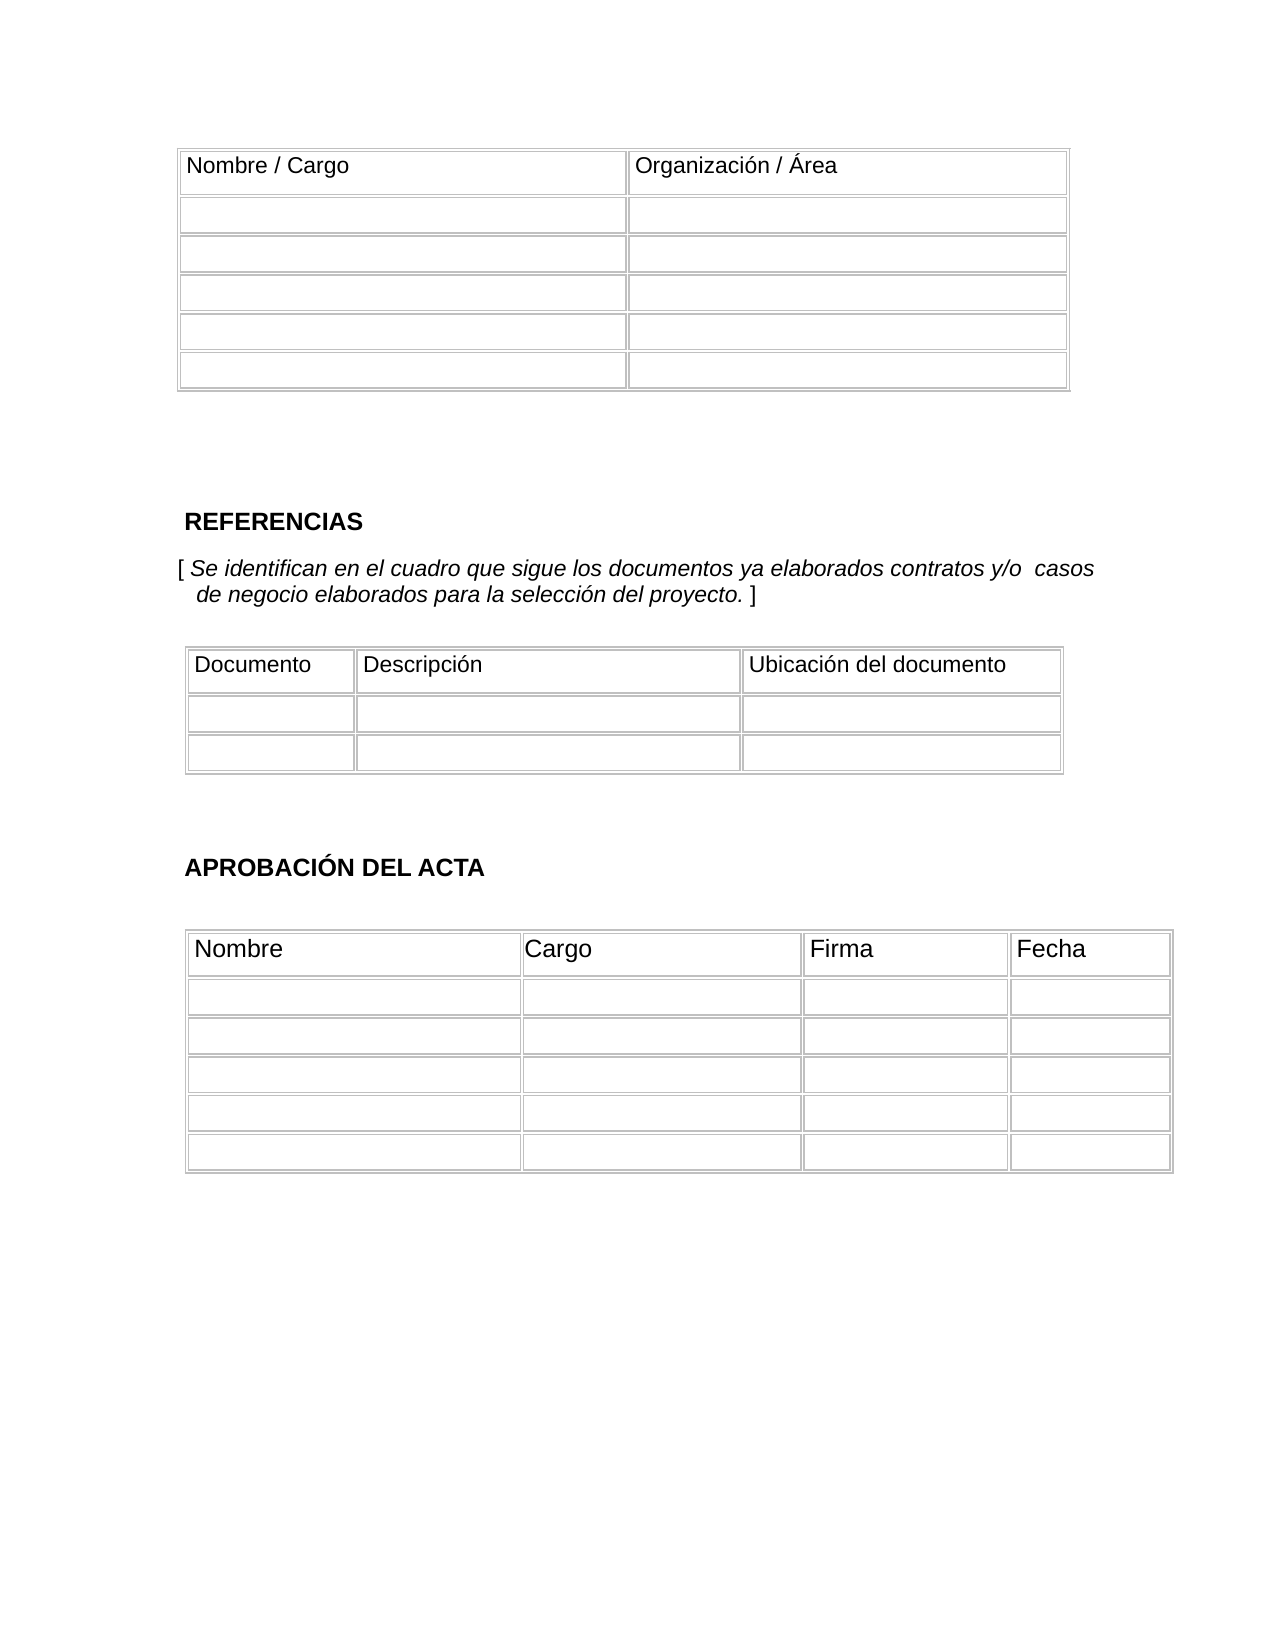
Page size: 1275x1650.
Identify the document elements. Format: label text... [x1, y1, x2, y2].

table_cell [524, 1019, 800, 1053]
table_cell [524, 1135, 800, 1169]
table_cell [630, 276, 1066, 310]
table_cell [181, 276, 625, 310]
table_header Firma [805, 934, 1007, 975]
text [ Se identifican en el cuadro que sigue los documentos ya elaborados contratos y/o casos de negocio elaborados para la selección del proyecto. ] [177, 555, 1098, 607]
table_cell [744, 736, 1060, 770]
table_header Nombre / Cargo [181, 152, 625, 193]
table_cell [524, 1058, 800, 1092]
table_header Organización / Área [630, 152, 1066, 193]
table_cell [189, 1058, 520, 1092]
table_header Documento [189, 651, 353, 692]
table_cell [181, 315, 625, 348]
table_cell [805, 1135, 1007, 1169]
table_cell [630, 237, 1066, 271]
subtitle REFERENCIAS [177, 507, 1098, 536]
table_cell [358, 697, 739, 731]
table_cell [181, 198, 625, 232]
table_cell [1012, 1058, 1169, 1092]
table_cell [189, 1096, 520, 1130]
table_cell [805, 1058, 1007, 1092]
table_header Ubicación del documento [744, 651, 1060, 692]
table_cell [524, 980, 800, 1014]
table_header Nombre [189, 934, 520, 975]
table_cell [524, 1096, 800, 1130]
table_cell [189, 1135, 520, 1169]
table_cell [1012, 1135, 1169, 1169]
table_header Descripción [358, 651, 739, 692]
table_cell [805, 1019, 1007, 1053]
table_cell [630, 353, 1066, 387]
table_cell [189, 736, 353, 770]
table_header Cargo [524, 934, 800, 975]
table_cell [805, 1096, 1007, 1130]
table_cell [358, 736, 739, 770]
table_cell [805, 980, 1007, 1014]
subtitle APROBACIÓN DEL ACTA [177, 853, 1098, 882]
table_cell [181, 237, 625, 271]
table_cell [189, 1019, 520, 1053]
table_cell [744, 697, 1060, 731]
table_cell [630, 315, 1066, 348]
table_cell [1012, 1019, 1169, 1053]
table_cell [630, 198, 1066, 232]
table_header Fecha [1012, 934, 1169, 975]
table_cell [189, 980, 520, 1014]
table_cell [189, 697, 353, 731]
table_cell [1012, 1096, 1169, 1130]
table_cell [1012, 980, 1169, 1014]
table_cell [181, 353, 625, 387]
